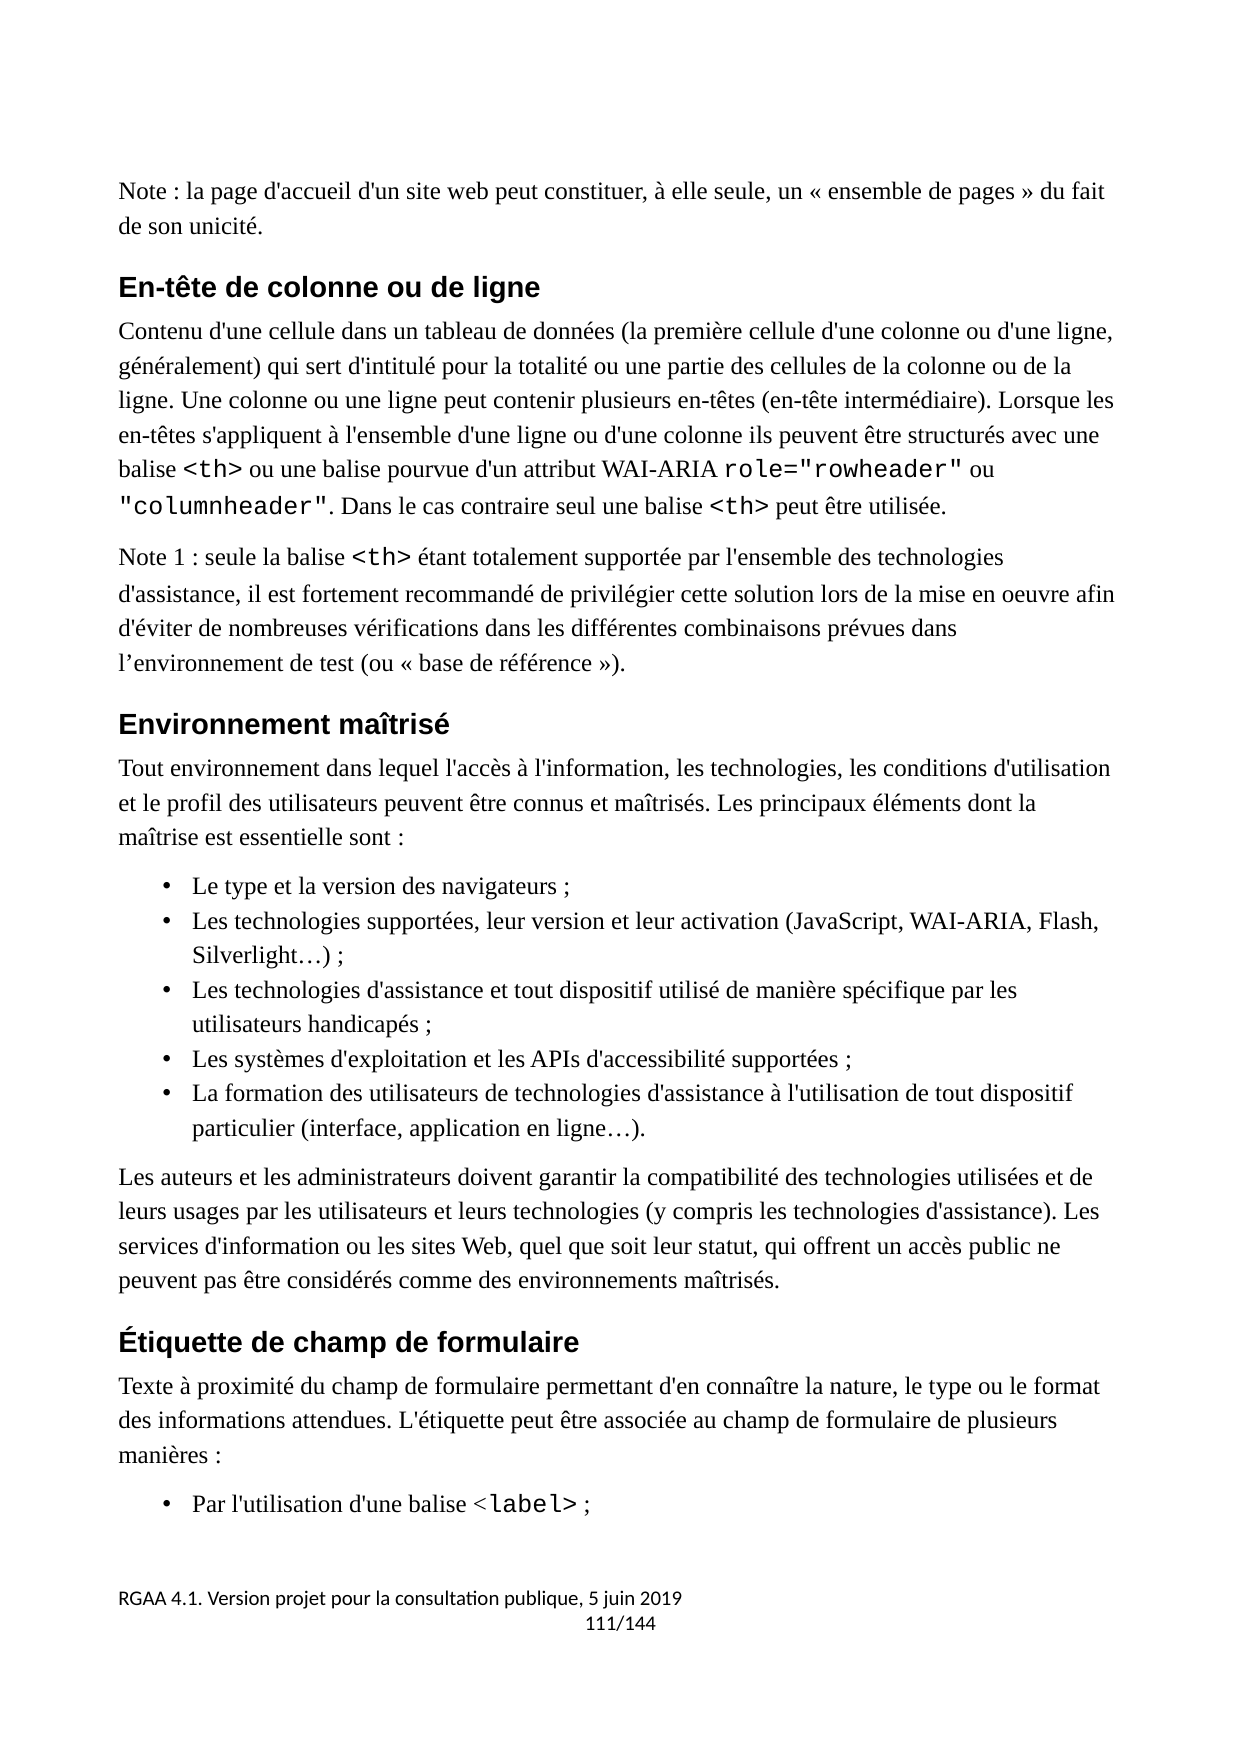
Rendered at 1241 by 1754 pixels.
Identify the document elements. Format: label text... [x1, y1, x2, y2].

subtitle Étiquette de champ de formulaire [118, 1325, 1122, 1358]
list Le type et la version des navigateurs ; [162, 871, 1122, 900]
text Note : la page d'accueil d'un site web peut constituer, à elle seule, un « ensemble de pages » du fait de son unicité. [118, 176, 1122, 239]
text Contenu d'une cellule dans un tableau de données (la première cellule d'une colonne ou d'une ligne, généralement) qui sert d'intitulé pour la totalité ou une partie des cellules de la colonne ou de la ligne. Une colonne ou une ligne peut contenir plusieurs en-têtes (en-tête intermédiaire). Lorsque les en-têtes s'appliquent à l'ensemble d'une ligne ou d'une colonne ils peuvent être structurés avec une balise <th> ou une balise pourvue d'un attribut WAI-ARIA role="rowheader" ou "columnheader". Dans le cas contraire seul une balise <th> peut être utilisée. [118, 316, 1122, 522]
subtitle En-tête de colonne ou de ligne [118, 270, 1122, 304]
list La formation des utilisateurs de technologies d'assistance à l'utilisation de tout dispositif particulier (interface, application en ligne…). [162, 1078, 1122, 1142]
list Les technologies d'assistance et tout dispositif utilisé de manière spécifique par les utilisateurs handicapés ; [162, 975, 1122, 1038]
list Par l'utilisation d'une balise <label> ; [162, 1489, 1122, 1520]
text Tout environnement dans lequel l'accès à l'information, les technologies, les conditions d'utilisation et le profil des utilisateurs peuvent être connus et maîtrisés. Les principaux éléments dont la maîtrise est essentielle sont : [118, 753, 1122, 851]
text Texte à proximité du champ de formulaire permettant d'en connaître la nature, le type ou le format des informations attendues. L'étiquette peut être associée au champ de formulaire de plusieurs manières : [118, 1371, 1122, 1468]
subtitle Environnement maîtrisé [118, 707, 1122, 741]
list Les technologies supportées, leur version et leur activation (JavaScript, WAI-ARIA, Flash, Silverlight…) ; [162, 906, 1122, 969]
list Les systèmes d'exploitation et les APIs d'accessibilité supportées ; [162, 1044, 1122, 1073]
text Note 1 : seule la balise <th> étant totalement supportée par l'ensemble des technologies d'assistance, il est fortement recommandé de privilégier cette solution lors de la mise en oeuvre afin d'éviter de nombreuses vérifications dans les différentes combinaisons prévues dans l’environnement de test (ou « base de référence »). [118, 542, 1122, 677]
text Les auteurs et les administrateurs doivent garantir la compatibilité des technologies utilisées et de leurs usages par les utilisateurs et leurs technologies (y compris les technologies d'assistance). Les services d'information ou les sites Web, quel que soit leur statut, qui offrent un accès public ne peuvent pas être considérés comme des environnements maîtrisés. [118, 1162, 1122, 1294]
